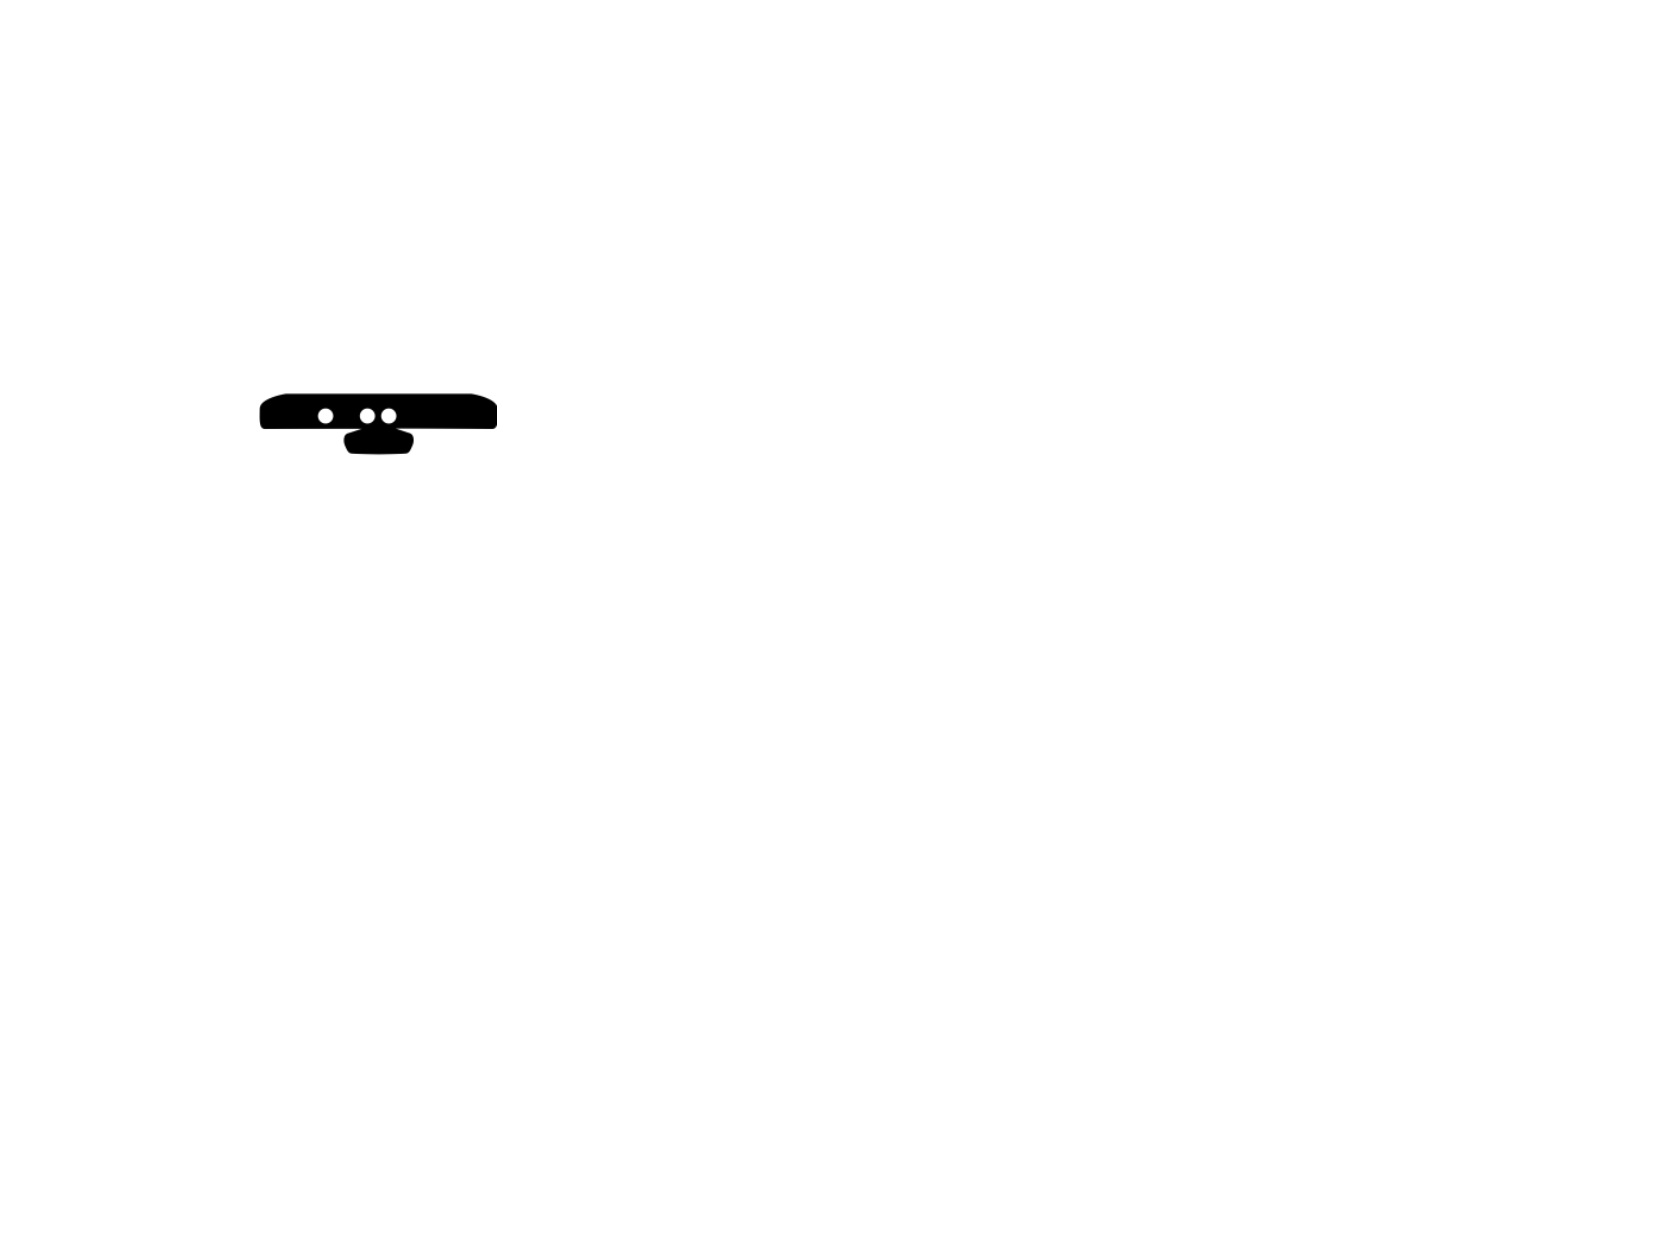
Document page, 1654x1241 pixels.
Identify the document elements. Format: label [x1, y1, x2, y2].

picture [259, 307, 497, 544]
